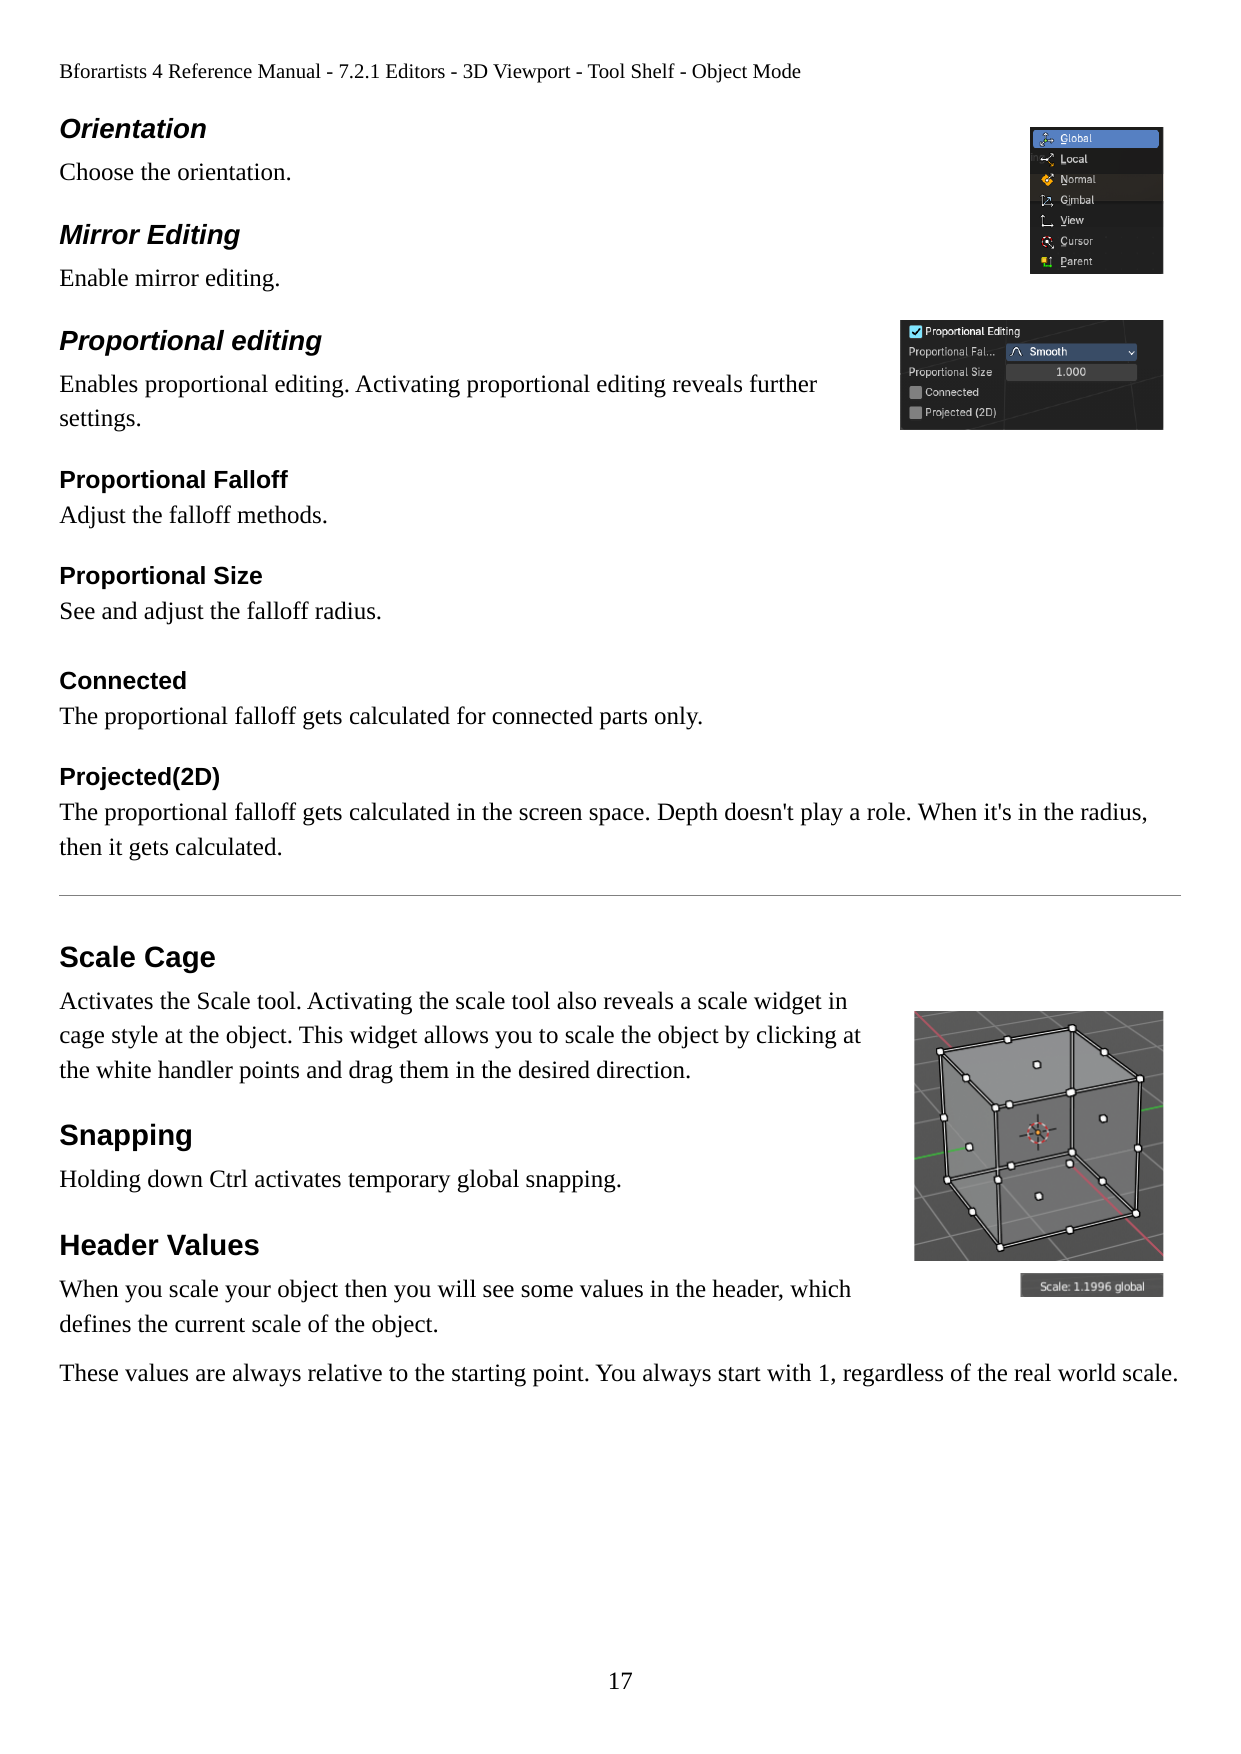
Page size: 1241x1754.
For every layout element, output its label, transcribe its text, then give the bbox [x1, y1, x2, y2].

subtitle Header Values [59, 1228, 1181, 1262]
text Enables proportional editing. Activating proportional editing reveals further settings. [59, 369, 1181, 432]
text Holding down Ctrl activates temporary global snapping. [59, 1164, 914, 1193]
picture [900, 320, 1164, 430]
subtitle Snapping [59, 1118, 914, 1152]
text Adjust the falloff methods. [59, 500, 1181, 528]
subtitle [1164, 324, 1181, 356]
subtitle Proportional editing [59, 324, 900, 356]
subtitle Projected(2D) [59, 762, 1181, 791]
subtitle [1164, 218, 1181, 250]
picture [914, 1011, 1164, 1261]
text These values are always relative to the starting point. You always start with 1, regardless of the real world scale. [59, 1358, 1181, 1387]
subtitle Connected [59, 666, 1181, 694]
subtitle Proportional Falloff [59, 465, 1181, 493]
subtitle Orientation [59, 113, 1181, 144]
text Enable mirror editing. [59, 263, 1181, 292]
text The proportional falloff gets calculated in the screen space. Depth doesn't play a role. When it's in the radius, then it gets calculated. [59, 797, 1181, 860]
text When you scale your object then you will see some values in the header, which defines the current scale of the object. [59, 1274, 1181, 1338]
text Activates the Scale tool. Activating the scale tool also reveals a scale widget in cage style at the object. This widget allows you to scale the object by clicking at the white handler points and drag them in the desired direction. [59, 986, 1181, 1083]
text Choose the orientation. [59, 157, 1030, 186]
text See and adjust the falloff radius. [59, 596, 1181, 625]
text [1164, 157, 1181, 186]
picture [1020, 1273, 1164, 1297]
subtitle Scale Cage [59, 939, 1181, 973]
subtitle [1164, 1118, 1181, 1152]
subtitle Proportional Size [59, 561, 1181, 590]
picture [1030, 127, 1164, 274]
subtitle Mirror Editing [59, 218, 1030, 250]
text The proportional falloff gets calculated for connected parts only. [59, 701, 1181, 729]
